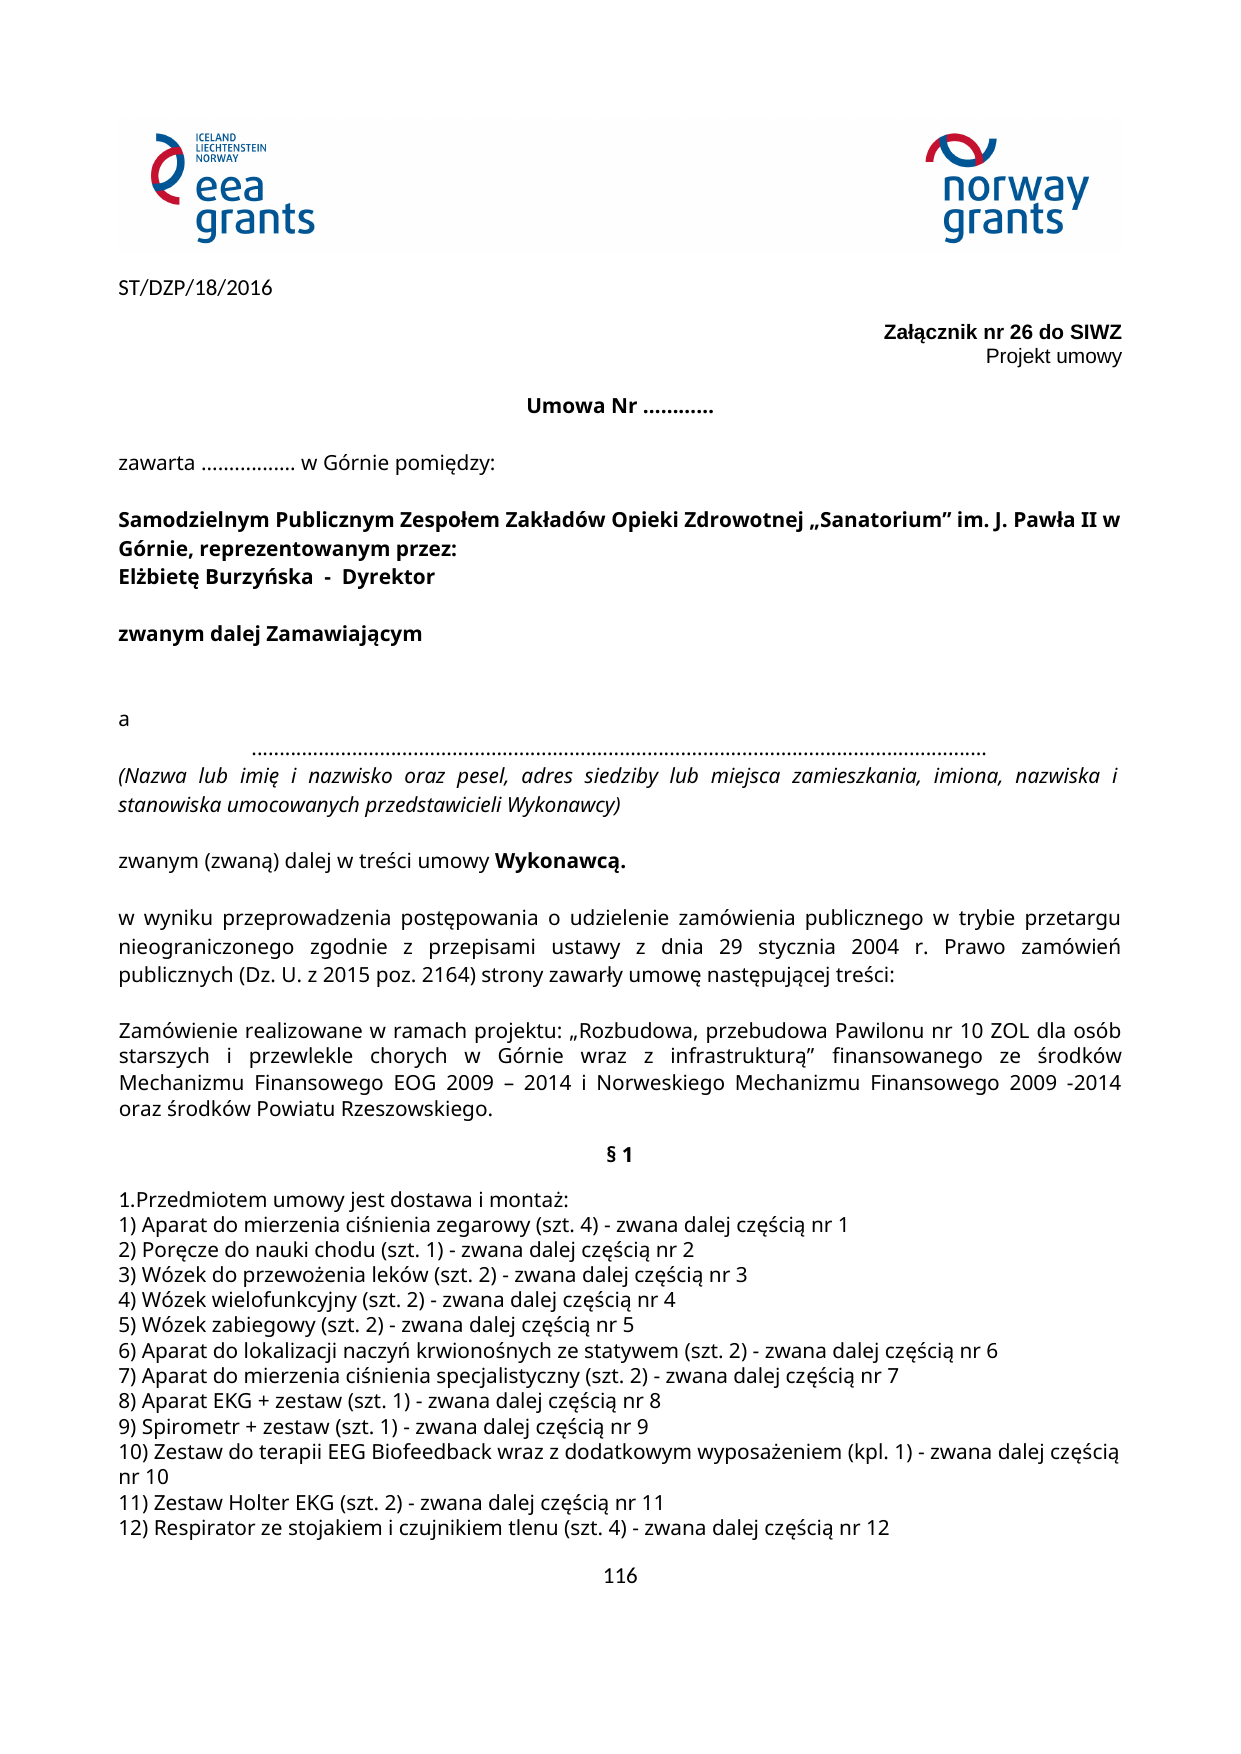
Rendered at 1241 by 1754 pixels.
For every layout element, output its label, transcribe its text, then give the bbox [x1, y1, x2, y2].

text Załącznik nr 26 do SIWZ Projekt umowy [118, 320, 1122, 368]
list Przedmiotem umowy jest dostawa i montaż: [118, 1184, 1122, 1213]
text zawarta ................. w Górnie pomiędzy: [118, 448, 1122, 477]
text Samodzielnym Publicznym Zespołem Zakładów Opieki Zdrowotnej „Sanatorium” im. J. Pawła II w Górnie, reprezentowanym przez: [118, 505, 1122, 562]
text Umowa Nr ………… [118, 392, 1122, 420]
text zwanym dalej Zamawiającym [118, 619, 1122, 648]
text Elżbietę Burzyńska - Dyrektor [118, 562, 1122, 591]
text .................................................................................................................................... [118, 733, 1122, 761]
text 1) Aparat do mierzenia ciśnienia zegarowy (szt. 4) - zwana dalej częścią nr 1 2) Poręcze do nauki chodu (szt. 1) - zwana dalej częścią nr 2 3) Wózek do przewożenia leków (szt. 2) - zwana dalej częścią nr 3 4) Wózek wielofunkcyjny (szt. 2) - zwana dalej częścią nr 4 5) Wózek zabiegowy (szt. 2) - zwana dalej częścią nr 5 6) Aparat do lokalizacji naczyń krwionośnych ze statywem (szt. 2) - zwana dalej częścią nr 6 7) Aparat do mierzenia ciśnienia specjalistyczny (szt. 2) - zwana dalej częścią nr 7 8) Aparat EKG + zestaw (szt. 1) - zwana dalej częścią nr 8 9) Spirometr + zestaw (szt. 1) - zwana dalej częścią nr 9 10) Zestaw do terapii EEG Biofeedback wraz z dodatkowym wyposażeniem (kpl. 1) - zwana dalej częścią nr 10 11) Zestaw Holter EKG (szt. 2) - zwana dalej częścią nr 11 12) Respirator ze stojakiem i czujnikiem tlenu (szt. 4) - zwana dalej częścią nr 12 [118, 1213, 1120, 1542]
text w wyniku przeprowadzenia postępowania o udzielenie zamówienia publicznego w trybie przetargu nieograniczonego zgodnie z przepisami ustawy z dnia 29 stycznia 2004 r. Prawo zamówień publicznych (Dz. U. z 2015 poz. 2164) strony zawarły umowę następującej treści: [118, 903, 1122, 989]
text (Nazwa lub imię i nazwisko oraz pesel, adres siedziby lub miejsca zamieszkania, imiona, nazwiska i stanowiska umocowanych przedstawicieli Wykonawcy) [118, 761, 1122, 818]
text Zamówienie realizowane w ramach projektu: „Rozbudowa, przebudowa Pawilonu nr 10 ZOL dla osób starszych i przewlekle chorych w Górnie wraz z infrastrukturą” finansowanego ze środków Mechanizmu Finansowego EOG 2009 – 2014 i Norweskiego Mechanizmu Finansowego 2009 -2014 oraz środków Powiatu Rzeszowskiego. [119, 1017, 1122, 1123]
text § 1 [606, 1140, 1122, 1168]
text zwanym (zwaną) dalej w treści umowy Wykonawcą. [118, 847, 1122, 875]
text a [118, 704, 1122, 733]
